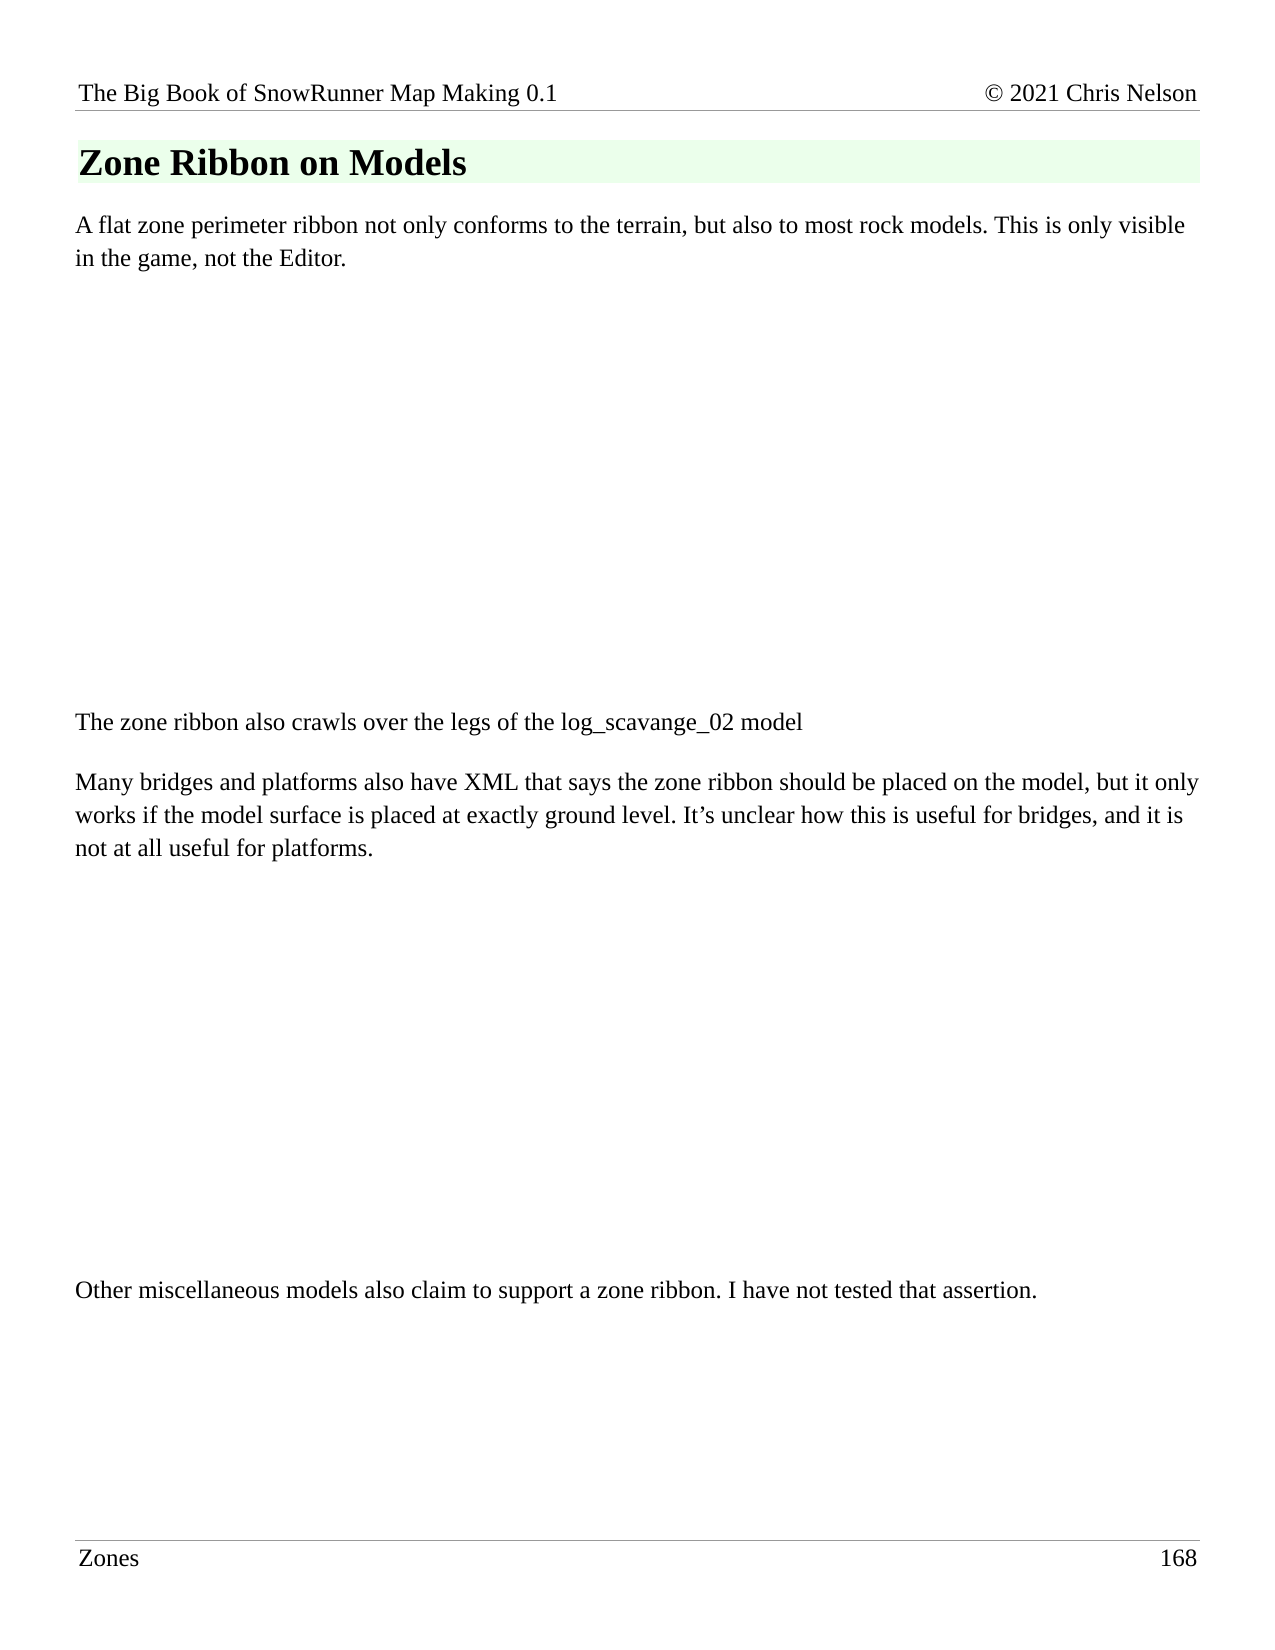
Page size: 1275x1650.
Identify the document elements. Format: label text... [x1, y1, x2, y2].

text A flat zone perimeter ribbon not only conforms to the terrain, but also to most rock models. This is only visible in the game, not the Editor. [75, 211, 1200, 272]
text The zone ribbon also crawls over the legs of the log_scavange_02 model [75, 707, 1200, 736]
subtitle Zone Ribbon on Models [78, 140, 1200, 183]
text Other miscellaneous models also claim to support a zone ribbon. I have not tested that assertion. [75, 1275, 1200, 1303]
text Many bridges and platforms also have XML that says the zone ribbon should be placed on the model, but it only works if the model surface is placed at exactly ground level. It’s unclear how this is useful for bridges, and it is not at all useful for platforms. [75, 767, 1200, 862]
